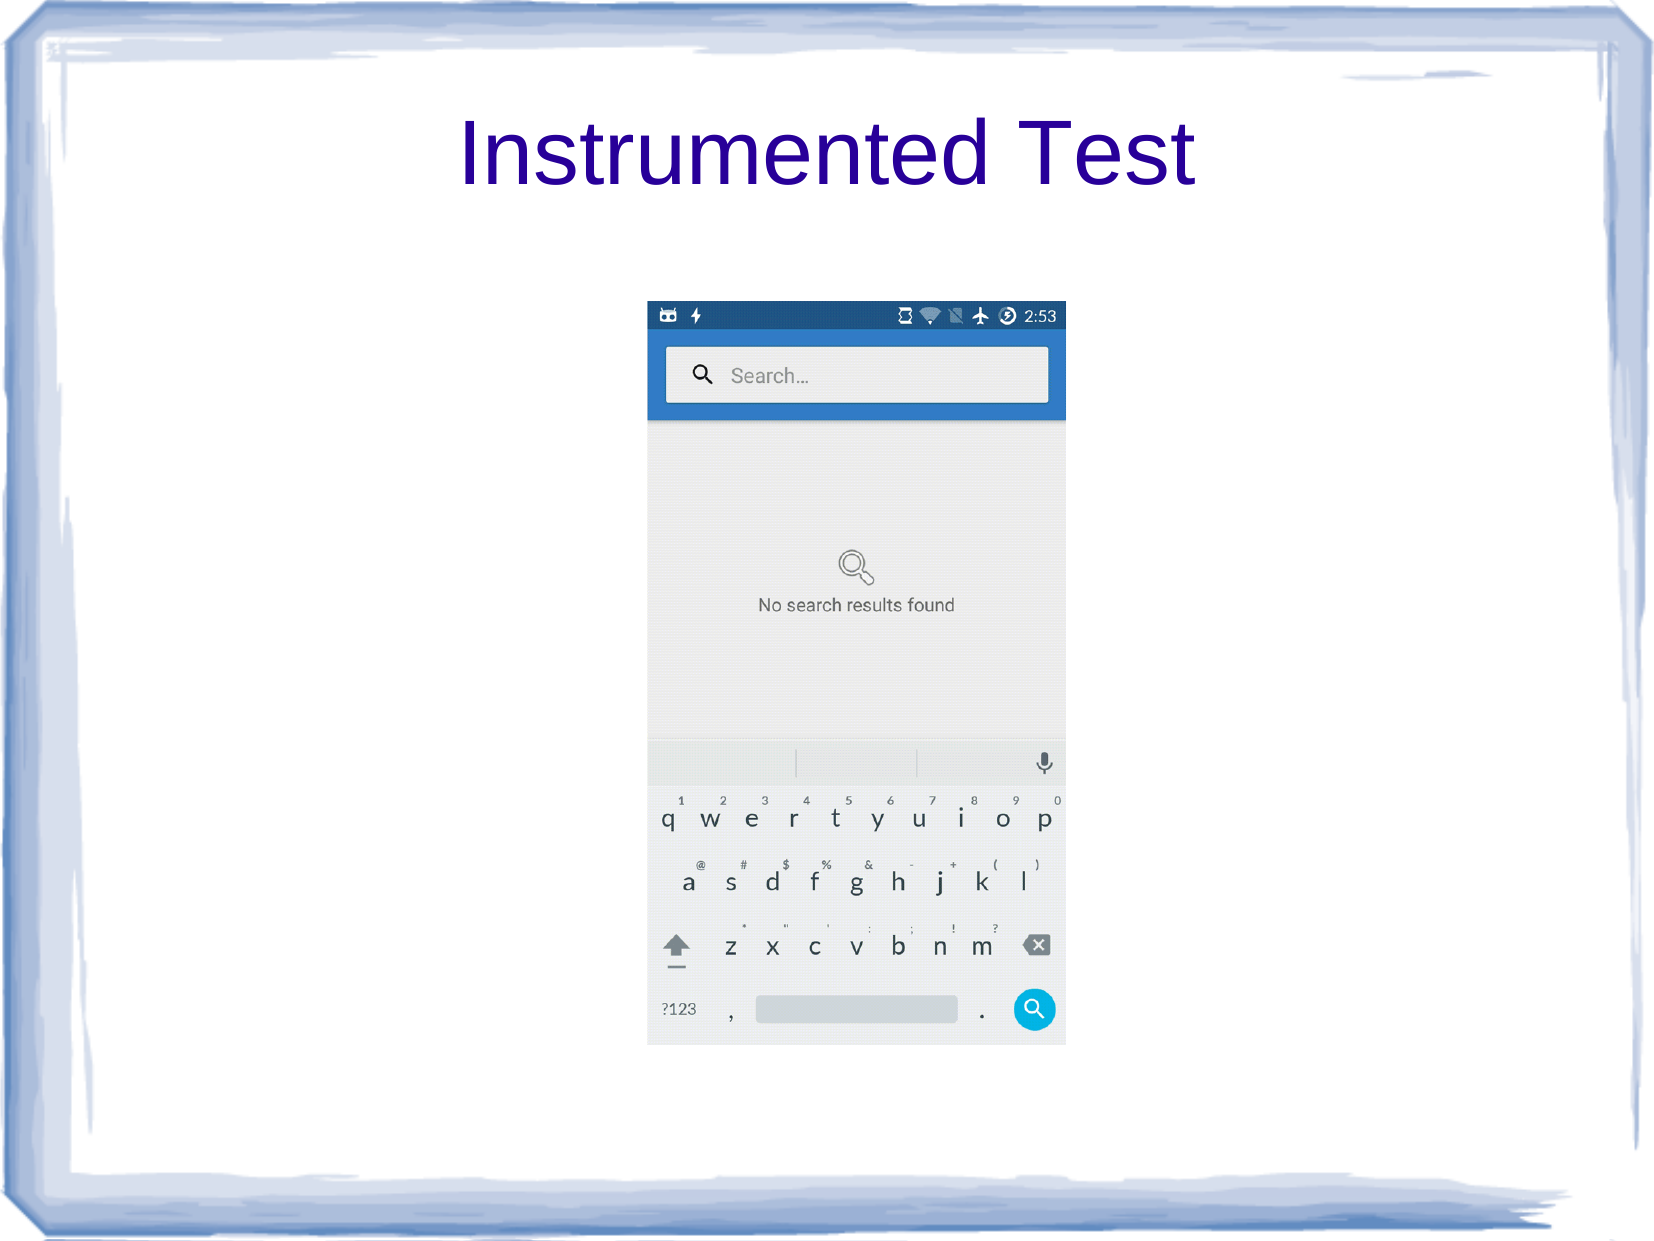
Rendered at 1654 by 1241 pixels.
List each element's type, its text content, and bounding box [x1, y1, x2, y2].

picture [0, 0, 1654, 1241]
title Instrumented Test [82, 49, 1571, 257]
